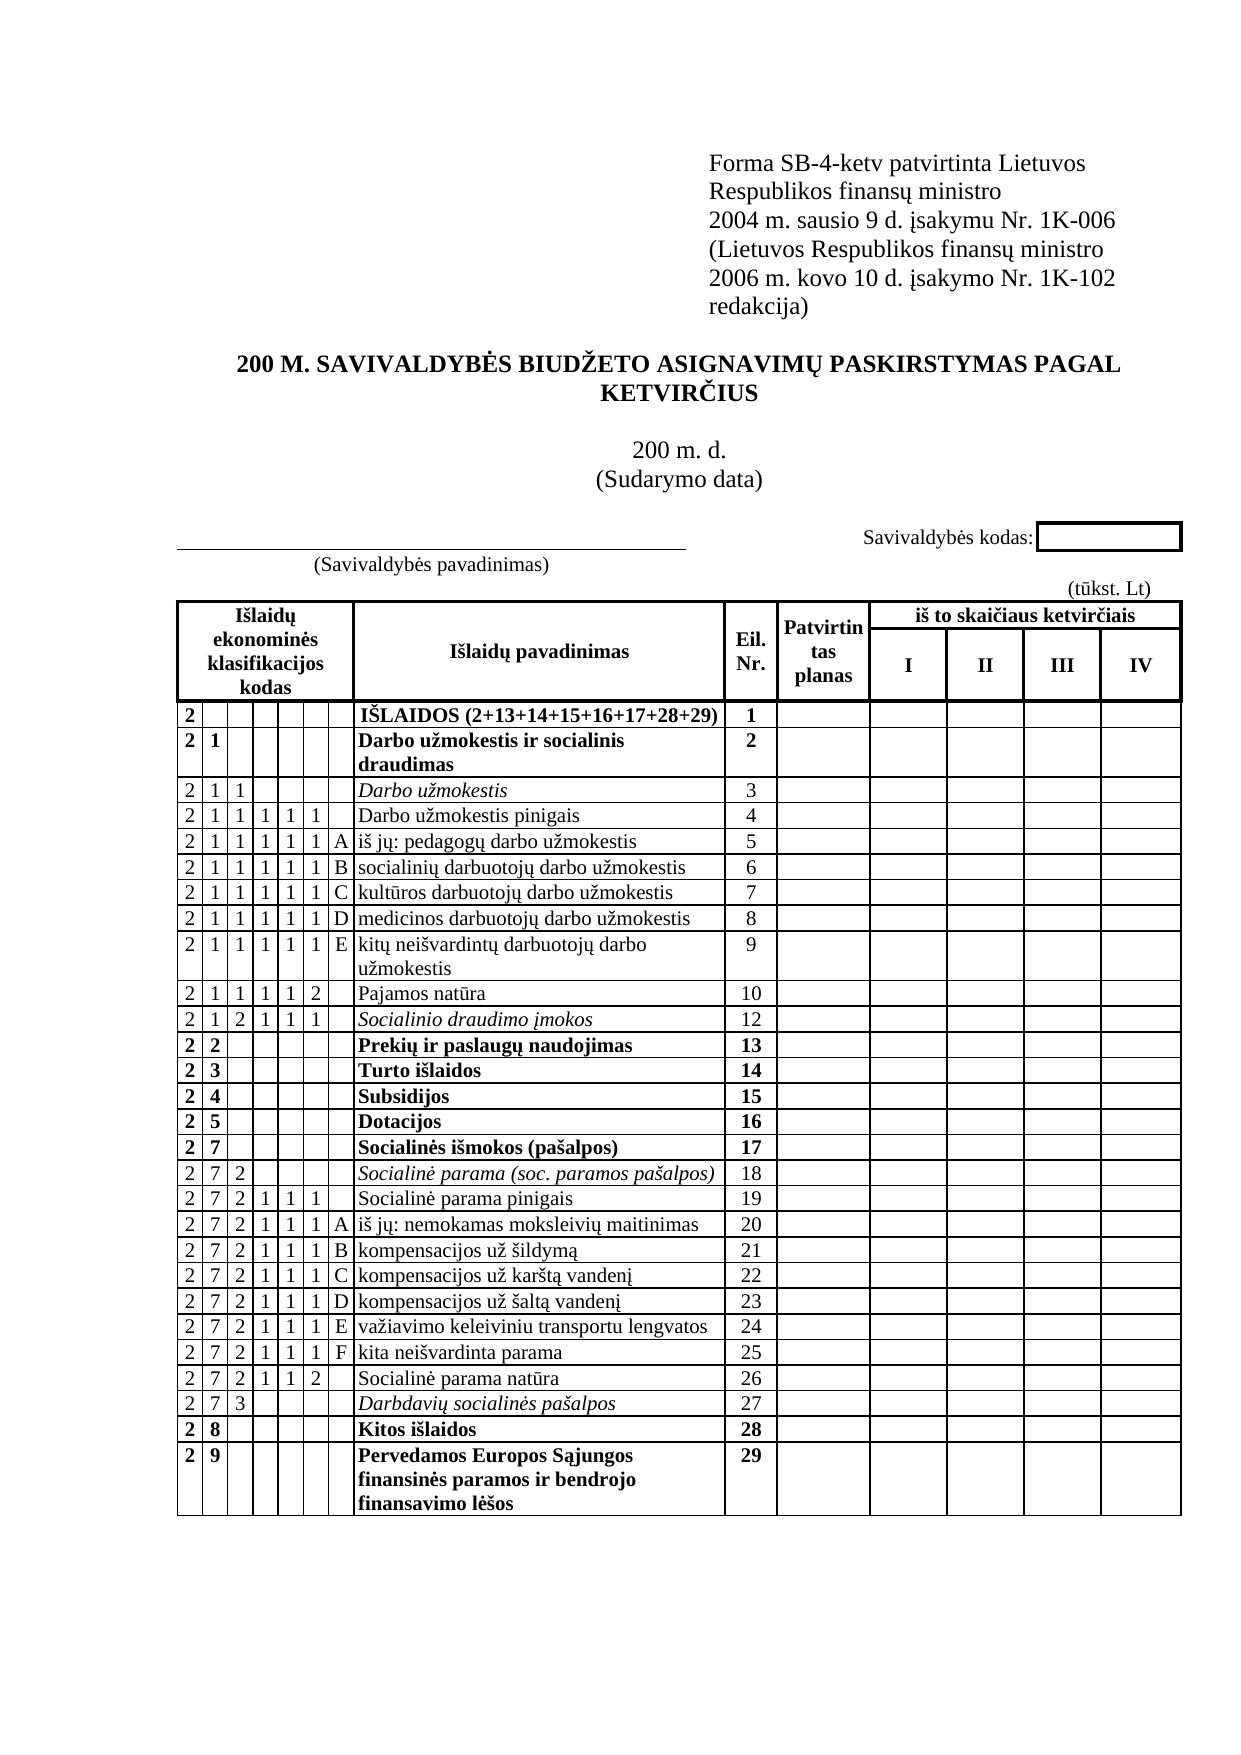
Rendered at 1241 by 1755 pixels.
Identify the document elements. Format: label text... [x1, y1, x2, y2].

table_cell [324, 1110, 328, 1133]
table_cell [329, 981, 333, 1005]
table_cell [1025, 1443, 1100, 1515]
table_cell 1 [228, 932, 252, 980]
table_cell C [329, 1263, 333, 1287]
table_cell [329, 1366, 333, 1390]
table_cell 2 [198, 906, 202, 930]
table_cell [254, 1443, 277, 1515]
table_cell 2 [198, 803, 202, 827]
table_cell [349, 778, 353, 802]
table_cell [778, 728, 869, 776]
table_cell [279, 728, 303, 776]
table_cell 2 [228, 1238, 232, 1262]
table_cell E [329, 932, 353, 980]
table_cell 2 [324, 1366, 328, 1390]
table_cell [948, 932, 1023, 980]
table_cell 2 [198, 829, 202, 853]
table_cell 2 [228, 1366, 232, 1390]
table_cell 1 [223, 855, 227, 879]
table_cell 2 [198, 1058, 202, 1082]
table_cell [329, 1084, 333, 1108]
table_cell 2 [178, 1443, 202, 1515]
table_cell [1019, 1161, 1023, 1185]
table_cell 7 [223, 1161, 227, 1185]
table_cell 1 [324, 1186, 328, 1210]
table_cell 1 [223, 803, 227, 827]
table_cell 1 [299, 829, 303, 853]
table_cell 2 [198, 1084, 202, 1108]
table_cell 1 [299, 1366, 303, 1390]
table_cell [324, 1033, 328, 1057]
table_cell [329, 1186, 333, 1210]
table_cell [871, 728, 946, 776]
table_cell 7 [203, 1340, 207, 1364]
table_cell 5 [203, 1110, 207, 1133]
table_cell [279, 1443, 303, 1515]
table_cell 2 [203, 1033, 207, 1057]
table_cell 1 [223, 880, 227, 904]
table_cell 1 [228, 829, 232, 853]
table_cell A [349, 829, 353, 853]
table_cell [329, 1391, 333, 1415]
table_cell 2 [198, 1110, 202, 1133]
table_cell 2 [198, 1212, 202, 1236]
table_cell 2 [228, 1007, 232, 1031]
table_cell 2 [228, 1340, 232, 1364]
table_cell 1 [223, 778, 227, 802]
table_cell [1019, 1289, 1023, 1313]
table_cell 2 [198, 1135, 202, 1159]
table_cell [349, 1110, 353, 1133]
table_cell [349, 1186, 353, 1210]
table_cell [304, 1443, 328, 1515]
table_cell [299, 1161, 303, 1185]
table_cell D [329, 906, 333, 930]
table_cell [349, 1084, 353, 1108]
table_cell 7 [223, 1238, 227, 1262]
table_cell [299, 1110, 303, 1133]
table_cell [299, 1391, 303, 1415]
table_cell D [349, 906, 353, 930]
table_cell [1019, 1391, 1023, 1415]
table_cell D [349, 1289, 353, 1313]
table_cell [329, 1417, 333, 1441]
table_cell [228, 1443, 252, 1515]
table_cell [1019, 981, 1023, 1005]
table_cell [1019, 803, 1023, 827]
table_cell 1 [299, 1238, 303, 1262]
table_cell B [349, 1238, 353, 1262]
table_cell 1 [299, 1340, 303, 1364]
table_cell 1 [324, 1315, 328, 1338]
table_cell [324, 1161, 328, 1185]
table_cell 1 [228, 803, 232, 827]
table_cell A [329, 829, 333, 853]
table_cell [349, 1058, 353, 1082]
table_cell 4 [203, 1084, 207, 1108]
table_cell [228, 1135, 232, 1159]
table_cell [1019, 778, 1023, 802]
table_cell 2 [198, 1238, 202, 1262]
table_cell C [349, 1263, 353, 1287]
table_cell 7 [223, 1212, 227, 1236]
table_cell 1 [254, 932, 277, 980]
table_cell [1019, 1340, 1023, 1364]
table_cell 1 [203, 728, 227, 776]
table_cell 1 [299, 981, 303, 1005]
table_cell 2 [223, 1033, 227, 1057]
table_cell 2 [198, 1186, 202, 1210]
table_cell 7 [203, 1238, 207, 1262]
table_cell C [329, 880, 333, 904]
table_cell [299, 1058, 303, 1082]
table_cell 2 [198, 880, 202, 904]
table_cell [329, 728, 353, 776]
table_cell 1 [299, 1263, 303, 1287]
table_cell 1 [228, 981, 232, 1005]
table_cell [254, 728, 277, 776]
table_cell 1 [299, 1315, 303, 1338]
table_cell [1025, 728, 1100, 776]
table_cell 1 [324, 1289, 328, 1313]
table_cell [299, 1135, 303, 1159]
table_cell [329, 1007, 333, 1031]
table_cell B [329, 1238, 333, 1262]
table_cell 1 [203, 778, 207, 802]
table_cell F [329, 1340, 333, 1364]
table_cell 4 [223, 1084, 227, 1108]
table_cell (Savivaldybės pavadinimas) [177, 550, 686, 600]
table_cell [871, 1443, 946, 1515]
table_cell 1 [223, 981, 227, 1005]
table_cell [349, 1033, 353, 1057]
table_cell [686, 549, 1038, 600]
table_cell [948, 728, 1023, 776]
text (Sudarymo data) [177, 464, 1181, 493]
table_cell [299, 703, 303, 727]
table_cell 7 [223, 1315, 227, 1338]
table_cell [1102, 728, 1180, 776]
table_cell 7 [203, 1315, 207, 1338]
table_cell 1 [299, 1289, 303, 1313]
table_cell 1 [203, 829, 207, 853]
table_cell [349, 1366, 353, 1390]
table_cell [1019, 1238, 1023, 1262]
table_cell [324, 1391, 328, 1415]
table_cell 2 [198, 1289, 202, 1313]
table_cell E [329, 1315, 333, 1338]
table_cell B [349, 855, 353, 879]
table_cell 1 [299, 1007, 303, 1031]
table_cell 2 [198, 1340, 202, 1364]
table_header Savivaldybės kodas: [686, 521, 1036, 549]
table_cell [1019, 1417, 1023, 1441]
table_cell 1 [324, 1340, 328, 1364]
table_cell E [349, 1315, 353, 1338]
table_cell [304, 728, 328, 776]
table_cell [203, 703, 207, 727]
table_cell 1 [324, 855, 328, 879]
table_cell [329, 1135, 333, 1159]
table_cell [1019, 855, 1023, 879]
table_cell 1 [324, 906, 328, 930]
table_cell 1 [304, 932, 328, 980]
table_cell 2 [198, 703, 202, 727]
table_cell [1019, 1315, 1023, 1338]
table_cell 8 [203, 1417, 207, 1441]
table_cell F [349, 1340, 353, 1364]
table_cell [228, 1033, 232, 1057]
table_cell [324, 778, 328, 802]
table_cell [1019, 1110, 1023, 1133]
table_cell [778, 1443, 869, 1515]
table_cell [228, 703, 232, 727]
table_cell 2 [198, 1033, 202, 1057]
table_cell 3 [223, 1058, 227, 1082]
table_cell 2 [198, 1417, 202, 1441]
table_cell I [871, 630, 945, 699]
table_cell 1 [324, 829, 328, 853]
table_cell [871, 932, 946, 980]
table_cell [349, 803, 353, 827]
table_cell [324, 1417, 328, 1441]
text (Lietuvos Respublikos finansų ministro [177, 234, 1181, 263]
text Respublikos finansų ministro [177, 176, 1181, 205]
table_cell 1 [203, 1007, 207, 1031]
table_cell 1 [203, 906, 207, 930]
table_cell 1 [228, 906, 232, 930]
table_cell [324, 703, 328, 727]
table_cell 8 [223, 1417, 227, 1441]
table_cell 7 [223, 1186, 227, 1210]
table_cell [1019, 1084, 1023, 1108]
table_cell B [329, 855, 333, 879]
table_cell [324, 1084, 328, 1108]
text 200 m. d. [177, 435, 1181, 464]
table_cell 2 [324, 981, 328, 1005]
text Forma SB-4-ketv patvirtinta Lietuvos [177, 148, 1181, 176]
table_cell A [329, 1212, 333, 1236]
table_cell 1 [228, 880, 232, 904]
table_cell Išlaidų pavadinimas [355, 603, 723, 699]
table_cell 7 [223, 1263, 227, 1287]
table_cell 1 [223, 906, 227, 930]
table_cell 1 [228, 778, 232, 802]
table_cell 2 [198, 1391, 202, 1415]
table_cell [349, 981, 353, 1005]
table_cell [299, 1033, 303, 1057]
table_cell 1 [324, 1212, 328, 1236]
table_cell 1 [324, 1007, 328, 1031]
table_header [177, 521, 686, 549]
table_cell [299, 778, 303, 802]
table_cell [1019, 703, 1023, 727]
table_cell 2 [198, 1366, 202, 1390]
table_cell 9 [726, 932, 776, 980]
table_cell [223, 703, 227, 727]
table_cell [1019, 1033, 1023, 1057]
table_cell [1019, 880, 1023, 904]
table_cell 7 [203, 1263, 207, 1287]
table_cell 2 [228, 1289, 232, 1313]
table_cell [329, 1161, 333, 1185]
table_cell 1 [203, 803, 207, 827]
table_cell 1 [299, 1186, 303, 1210]
table_cell 2 [198, 1161, 202, 1185]
table_cell [1019, 1263, 1023, 1287]
table_cell 2 [198, 855, 202, 879]
table_cell 2 [228, 1161, 232, 1185]
table_cell [329, 803, 333, 827]
table_cell 7 [203, 1212, 207, 1236]
table_cell Patvirtintas planas [779, 603, 868, 699]
table_cell [1019, 1186, 1023, 1210]
table_cell [329, 1033, 333, 1057]
table_cell 1 [203, 855, 207, 879]
table_cell [228, 1084, 232, 1108]
table_cell 7 [223, 1366, 227, 1390]
table_cell C [349, 880, 353, 904]
table_cell A [349, 1212, 353, 1236]
table_cell 2 [178, 932, 202, 980]
table_cell IV [1102, 630, 1179, 699]
table_cell 2 [198, 1263, 202, 1287]
table_cell [778, 932, 869, 980]
table_cell [1019, 1058, 1023, 1082]
table_cell [1025, 932, 1100, 980]
table_cell [329, 778, 333, 802]
table_cell 1 [299, 880, 303, 904]
table_cell 3 [228, 1391, 232, 1415]
table_cell 2 [228, 1263, 232, 1287]
table_cell [299, 1084, 303, 1108]
table_cell III [1025, 630, 1099, 699]
table_cell [1019, 906, 1023, 930]
text 200 M. SAVIVALDYBĖS BIUDŽETO ASIGNAVIMŲ PASKIRSTYMAS PAGAL KETVIRČIUS [177, 349, 1181, 406]
table_cell 7 [203, 1161, 207, 1185]
table_cell 1 [324, 803, 328, 827]
table_cell 2 [228, 1186, 232, 1210]
table_cell 1 [203, 981, 207, 1005]
table_cell 7 [223, 1289, 227, 1313]
table_cell 1 [324, 880, 328, 904]
table_cell 2 [198, 1007, 202, 1031]
text redakcija) [177, 291, 1181, 320]
table_cell [1019, 1135, 1023, 1159]
table_cell [329, 1443, 353, 1515]
table_cell Eil. Nr. [726, 603, 776, 699]
table_cell [1019, 1212, 1023, 1236]
table_cell 2 [726, 728, 776, 776]
table_cell 9 [203, 1443, 227, 1515]
table_cell [329, 1058, 333, 1082]
table_cell [349, 1161, 353, 1185]
table_cell [1019, 1366, 1023, 1390]
table_cell 1 [223, 829, 227, 853]
table_cell 1 [299, 855, 303, 879]
table_cell 7 [203, 1391, 207, 1415]
table_cell D [329, 1289, 333, 1313]
table_cell [329, 1110, 333, 1133]
table_cell 7 [203, 1186, 207, 1210]
table_cell [1102, 932, 1180, 980]
text 2006 m. kovo 10 d. įsakymo Nr. 1K-102 [177, 263, 1181, 291]
table_cell [1102, 1443, 1180, 1515]
table_cell 1 [279, 932, 303, 980]
table_cell 1 [299, 906, 303, 930]
table_cell [228, 728, 252, 776]
table_cell 1 [228, 855, 232, 879]
table_cell 2 [178, 728, 202, 776]
table_cell [329, 703, 333, 727]
table_cell [1019, 1007, 1023, 1031]
table_cell 3 [203, 1058, 207, 1082]
table_cell [228, 1058, 232, 1082]
table_cell 1 [203, 932, 227, 980]
table_cell 1 [299, 1212, 303, 1236]
table_cell 29 [726, 1443, 776, 1515]
table_cell [349, 1417, 353, 1441]
table_cell 1 [324, 1238, 328, 1262]
table_cell 7 [203, 1366, 207, 1390]
table_cell [349, 1391, 353, 1415]
table_cell II [948, 630, 1022, 699]
table_cell [1019, 829, 1023, 853]
table_cell 2 [228, 1315, 232, 1338]
table_cell 1 [203, 880, 207, 904]
table_cell [299, 1417, 303, 1441]
table_cell [349, 1135, 353, 1159]
table_cell 7 [203, 1289, 207, 1313]
table_cell 1 [223, 1007, 227, 1031]
table_cell 2 [228, 1212, 232, 1236]
table_cell [228, 1110, 232, 1133]
table_cell 7 [223, 1135, 227, 1159]
table_cell 2 [198, 981, 202, 1005]
table_cell 1 [324, 1263, 328, 1287]
table_cell 2 [198, 778, 202, 802]
table_cell 2 [198, 1315, 202, 1338]
table_cell [324, 1058, 328, 1082]
table_cell 7 [223, 1340, 227, 1364]
table_cell [324, 1135, 328, 1159]
table_cell 1 [299, 803, 303, 827]
table_cell [349, 1007, 353, 1031]
table_cell 5 [223, 1110, 227, 1133]
text 2004 m. sausio 9 d. įsakymu Nr. 1K-006 [177, 205, 1181, 234]
table_cell 7 [223, 1391, 227, 1415]
table_cell [349, 703, 353, 727]
table_cell [948, 1443, 1023, 1515]
table_cell 7 [203, 1135, 207, 1159]
table_cell [228, 1417, 232, 1441]
